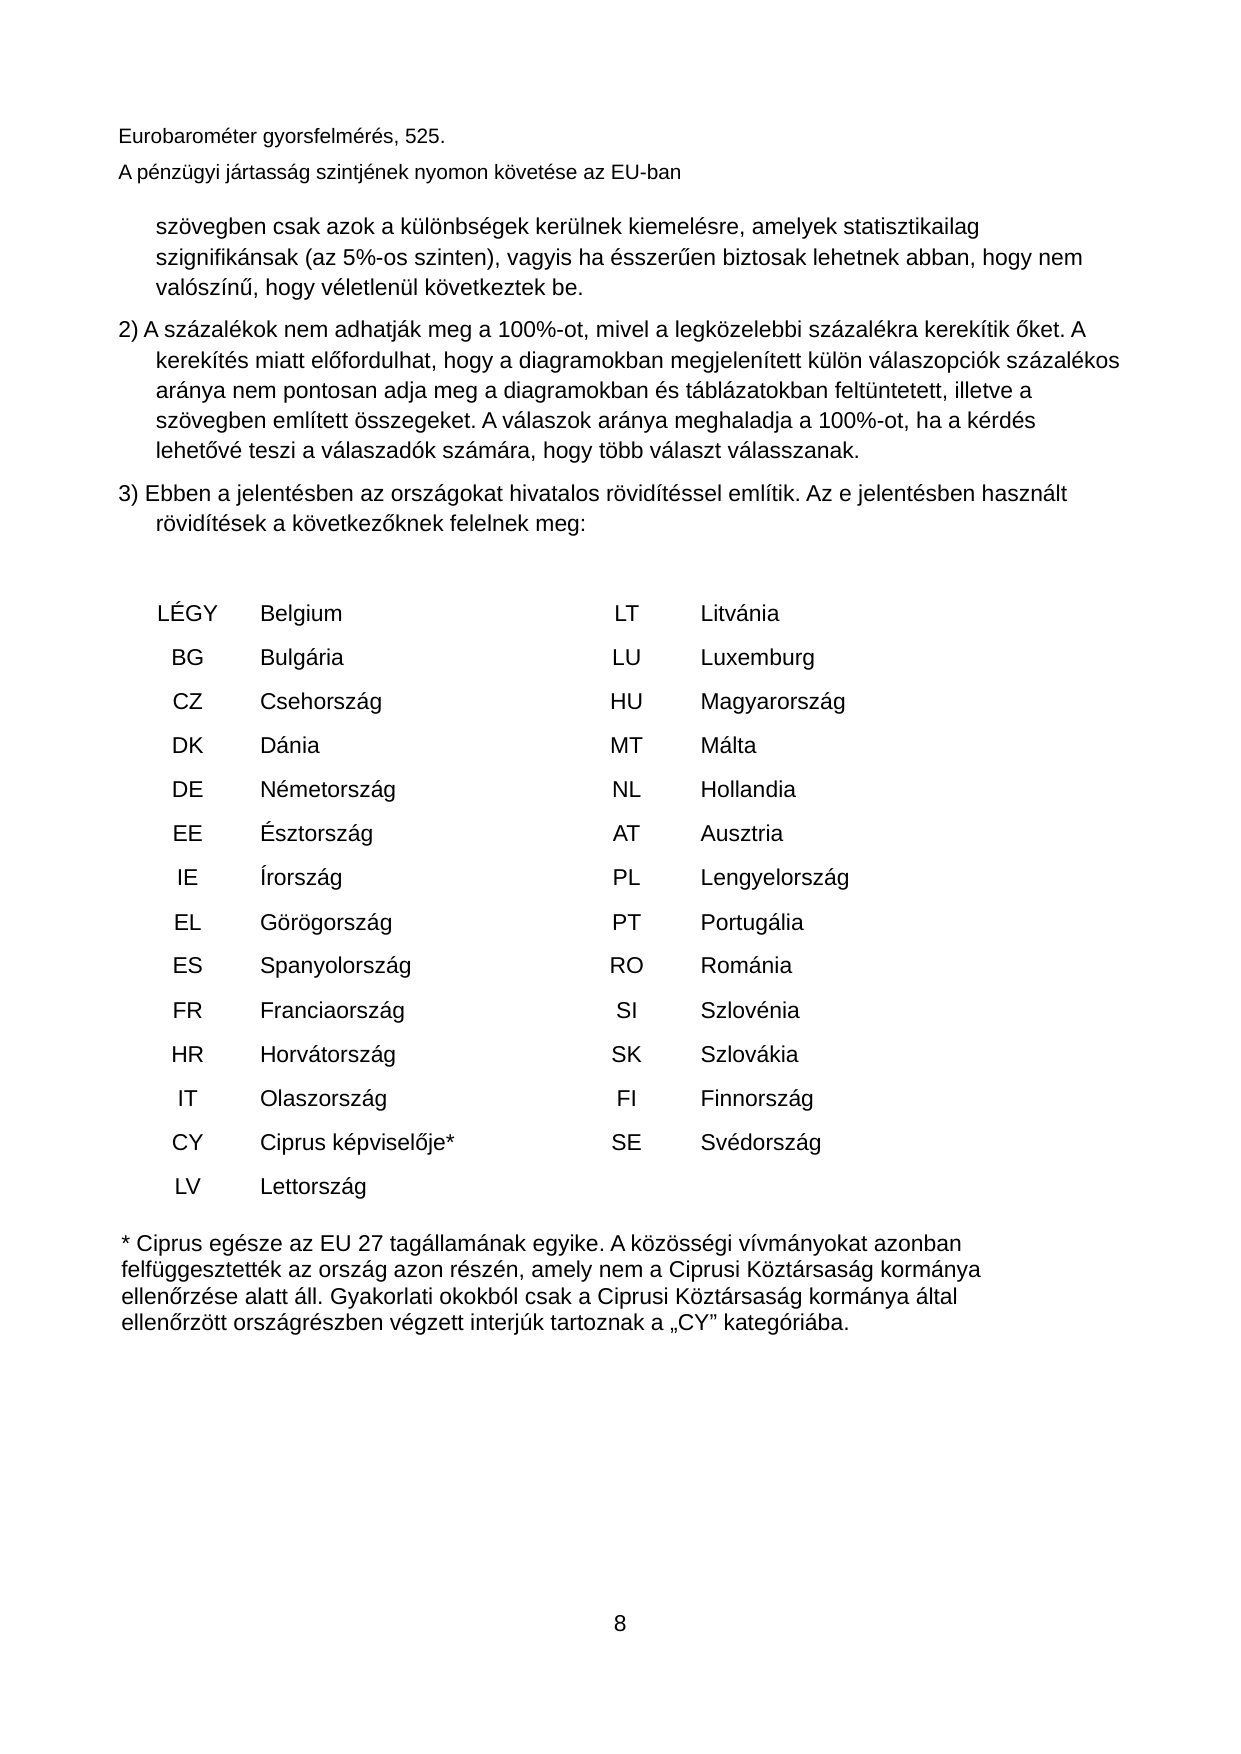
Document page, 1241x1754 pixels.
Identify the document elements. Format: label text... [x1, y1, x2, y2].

table_cell Málta [698, 723, 1046, 767]
table_cell [698, 1164, 1046, 1208]
table_cell Ausztria [698, 811, 1046, 856]
table_cell HU [556, 679, 697, 723]
table_cell Írország [257, 856, 556, 899]
table_cell Magyarország [698, 679, 1046, 723]
text szövegben csak azok a különbségek kerülnek kiemelésre, amelyek statisztikailag szignifikánsak (az 5%-os szinten), vagyis ha ésszerűen biztosak lehetnek abban, hogy nem valószínű, hogy véletlenül következtek be. [118, 213, 1122, 300]
table_cell CZ [118, 679, 257, 723]
table_cell MT [556, 723, 697, 767]
table_cell Lengyelország [698, 856, 1046, 899]
table_cell Ciprus képviselője* [257, 1120, 556, 1164]
table_cell AT [556, 811, 697, 856]
table_cell FR [118, 988, 257, 1032]
table_header LÉGY [118, 591, 257, 635]
table_cell IE [118, 856, 257, 899]
table_header LT [556, 591, 697, 635]
table_cell Lettország [257, 1164, 556, 1208]
table_header Belgium [257, 591, 556, 635]
table_cell Szlovákia [698, 1032, 1046, 1076]
table_cell SE [556, 1120, 697, 1164]
table_cell PL [556, 856, 697, 899]
table_cell Franciaország [257, 988, 556, 1032]
table_cell EL [118, 900, 257, 944]
table_cell Finnország [698, 1076, 1046, 1120]
table_cell RO [556, 944, 697, 988]
table_cell BG [118, 635, 257, 679]
table_cell Spanyolország [257, 944, 556, 988]
table_cell Olaszország [257, 1076, 556, 1120]
table_cell Horvátország [257, 1032, 556, 1076]
table_cell Csehország [257, 679, 556, 723]
table_cell SK [556, 1032, 697, 1076]
table_cell Észtország [257, 811, 556, 856]
table_cell NL [556, 768, 697, 811]
table_cell CY [118, 1120, 257, 1164]
text 2) A százalékok nem adhatják meg a 100%-ot, mivel a legközelebbi százalékra kerekítik őket. A kerekítés miatt előfordulhat, hogy a diagramokban megjelenített külön válaszopciók százalékos aránya nem pontosan adja meg a diagramokban és táblázatokban feltüntetett, illetve a szövegben említett összegeket. A válaszok aránya meghaladja a 100%-ot, ha a kérdés lehetővé teszi a válaszadók számára, hogy több választ válasszanak. [118, 316, 1122, 464]
table_cell PT [556, 900, 697, 944]
table_cell DE [118, 768, 257, 811]
table_cell DK [118, 723, 257, 767]
text 3) Ebben a jelentésben az országokat hivatalos rövidítéssel említik. Az e jelentésben használt rövidítések a következőknek felelnek meg: [118, 480, 1122, 537]
table_cell FI [556, 1076, 697, 1120]
table_cell SI [556, 988, 697, 1032]
table_header Litvánia [698, 591, 1046, 635]
table_cell Dánia [257, 723, 556, 767]
table_cell Görögország [257, 900, 556, 944]
table_cell Svédország [698, 1120, 1046, 1164]
table_cell [556, 1164, 697, 1208]
table_cell IT [118, 1076, 257, 1120]
table_cell * Ciprus egésze az EU 27 tagállamának egyike. A közösségi vívmányokat azonban felfüggesztették az ország azon részén, amely nem a Ciprusi Köztársaság kormánya ellenőrzése alatt áll. Gyakorlati okokból csak a Ciprusi Köztársaság kormánya által ellenőrzött országrészben végzett interjúk tartoznak a „CY” kategóriába. [118, 1208, 1046, 1358]
table_cell EE [118, 811, 257, 856]
table_cell LV [118, 1164, 257, 1208]
table_cell HR [118, 1032, 257, 1076]
table_cell LU [556, 635, 697, 679]
table_cell Románia [698, 944, 1046, 988]
table_cell Hollandia [698, 768, 1046, 811]
table_cell ES [118, 944, 257, 988]
table_cell Németország [257, 768, 556, 811]
table_cell Luxemburg [698, 635, 1046, 679]
table_cell Bulgária [257, 635, 556, 679]
table_cell Portugália [698, 900, 1046, 944]
table_cell Szlovénia [698, 988, 1046, 1032]
